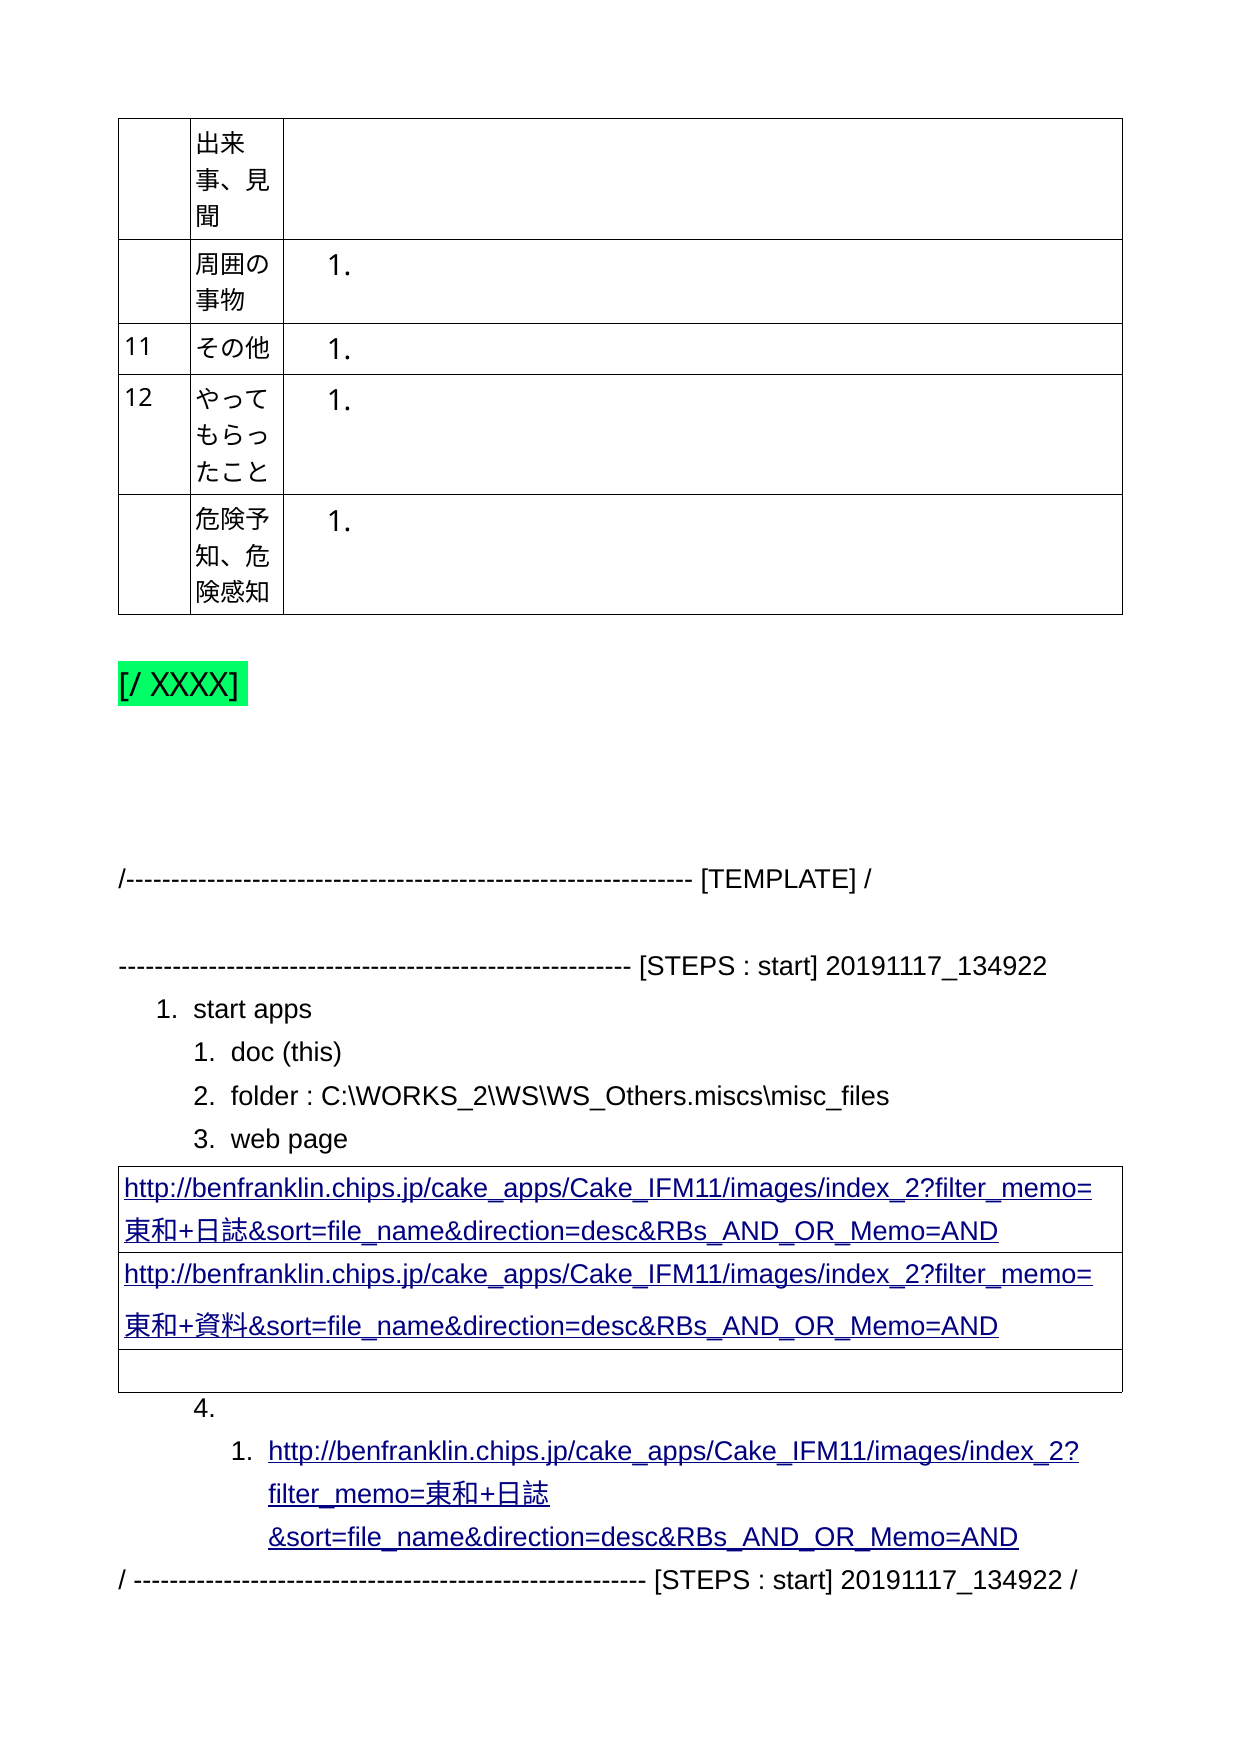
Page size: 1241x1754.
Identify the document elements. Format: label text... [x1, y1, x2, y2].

text [/ XXXX] [118, 661, 1122, 706]
text --------------------------------------------------------- [STEPS : start] 20191117_134922 [118, 950, 1122, 981]
list doc (this) [193, 1036, 1122, 1068]
table_header http://benfranklin.chips.jp/cake_apps/Cake_IFM11/images/index_2?filter_memo=東和+日誌&sort=file_name&direction=desc&RBs_AND_OR_Memo=AND [119, 1167, 1122, 1252]
table_cell [119, 1350, 1122, 1392]
list http://benfranklin.chips.jp/cake_apps/Cake_IFM11/images/index_2?filter_memo=東和+日誌&sort=file_name&direction=desc&RBs_AND_OR_Memo=AND [231, 1435, 1122, 1552]
table_cell 危険予知、危険感知 [191, 495, 283, 614]
table_cell http://benfranklin.chips.jp/cake_apps/Cake_IFM11/images/index_2?filter_memo=東和+資料&sort=file_name&direction=desc&RBs_AND_OR_Memo=AND [119, 1253, 1122, 1349]
text /--------------------------------------------------------------- [TEMPLATE] / [118, 863, 1122, 894]
table_cell 12 [119, 375, 190, 494]
list folder : C:\WORKS_2\WS\WS_Others.miscs\misc_files [193, 1079, 1122, 1111]
table_cell [119, 495, 190, 614]
table_cell 出来事、見聞 [191, 119, 283, 238]
list web page [193, 1123, 1122, 1154]
table_cell [119, 240, 190, 322]
table_cell [284, 375, 1122, 494]
table_cell [119, 119, 190, 238]
table_cell [284, 324, 1122, 374]
table_cell 11 [119, 324, 190, 374]
table_cell [284, 240, 1122, 322]
table_cell その他 [191, 324, 283, 374]
list start apps [156, 993, 1122, 1024]
text / --------------------------------------------------------- [STEPS : start] 20191117_134922 / [118, 1564, 1122, 1595]
table_cell やってもらったこと [191, 375, 283, 494]
table_cell [284, 495, 1122, 614]
table_cell [284, 119, 1122, 238]
table_cell 周囲の事物 [191, 240, 283, 322]
